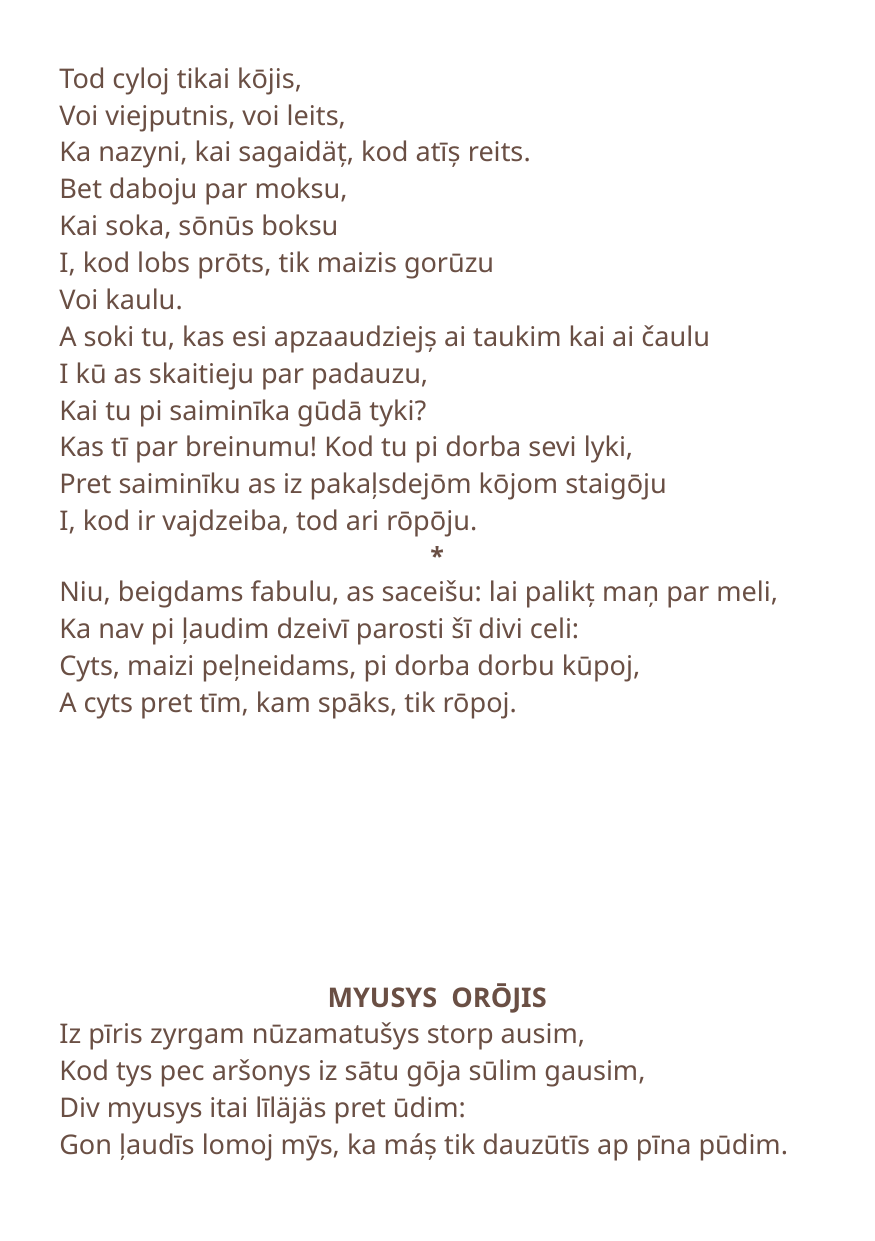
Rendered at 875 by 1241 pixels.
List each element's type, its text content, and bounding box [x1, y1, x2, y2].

text I, kod lobs prōts, tik maizis gorūzu [59, 243, 815, 280]
text Ka nav pi ļaudim dzeivī parosti šī divi celi: [59, 609, 815, 646]
text Voi kaulu. [59, 280, 815, 317]
text Ka nazyni, kai sagaidäț, kod atīș reits. [59, 133, 815, 170]
text I, kod ir vajdzeiba, tod ari rōpōju. [59, 502, 815, 538]
text I kū as skaitieju par padauzu, [59, 354, 815, 391]
text Kas tī par breinumu! Kod tu pi dorba sevi lyki, [59, 428, 815, 465]
text Div myusys itai līläjäs pret ūdim: [59, 1089, 815, 1126]
text Bet daboju par moksu, [59, 170, 815, 207]
text Niu, beigdams fabulu, as saceišu: lai palikț maņ par meli, [59, 572, 815, 609]
text Pret saiminīku as iz pakaļsdejōm kōjom staigōju [59, 465, 815, 502]
text MYUSYS ORŌJIS [59, 978, 815, 1015]
text Voi viejputnis, voi leits, [59, 96, 815, 133]
text A soki tu, kas esi apzaaudziejș ai taukim kai ai čaulu [59, 317, 815, 354]
text Gon ļaudīs lomoj mȳs, ka máș tik dauzūtīs ap pīna pūdim. [59, 1126, 815, 1162]
text * [59, 538, 815, 572]
text A cyts pret tīm, kam spāks, tik rōpoj. [59, 683, 815, 720]
text Cyts, maizi peļneidams, pi dorba dorbu kūpoj, [59, 646, 815, 683]
text Kai soka, sōnūs boksu [59, 207, 815, 243]
text Kod tys pec aršonys iz sātu gōja sūlim gausim, [59, 1052, 815, 1089]
text Iz pīris zyrgam nūzamatušys storp ausim, [59, 1015, 815, 1052]
text Kai tu pi saiminīka gūdā tyki? [59, 391, 815, 428]
text Tod cyloj tikai kōjis, [59, 59, 815, 96]
